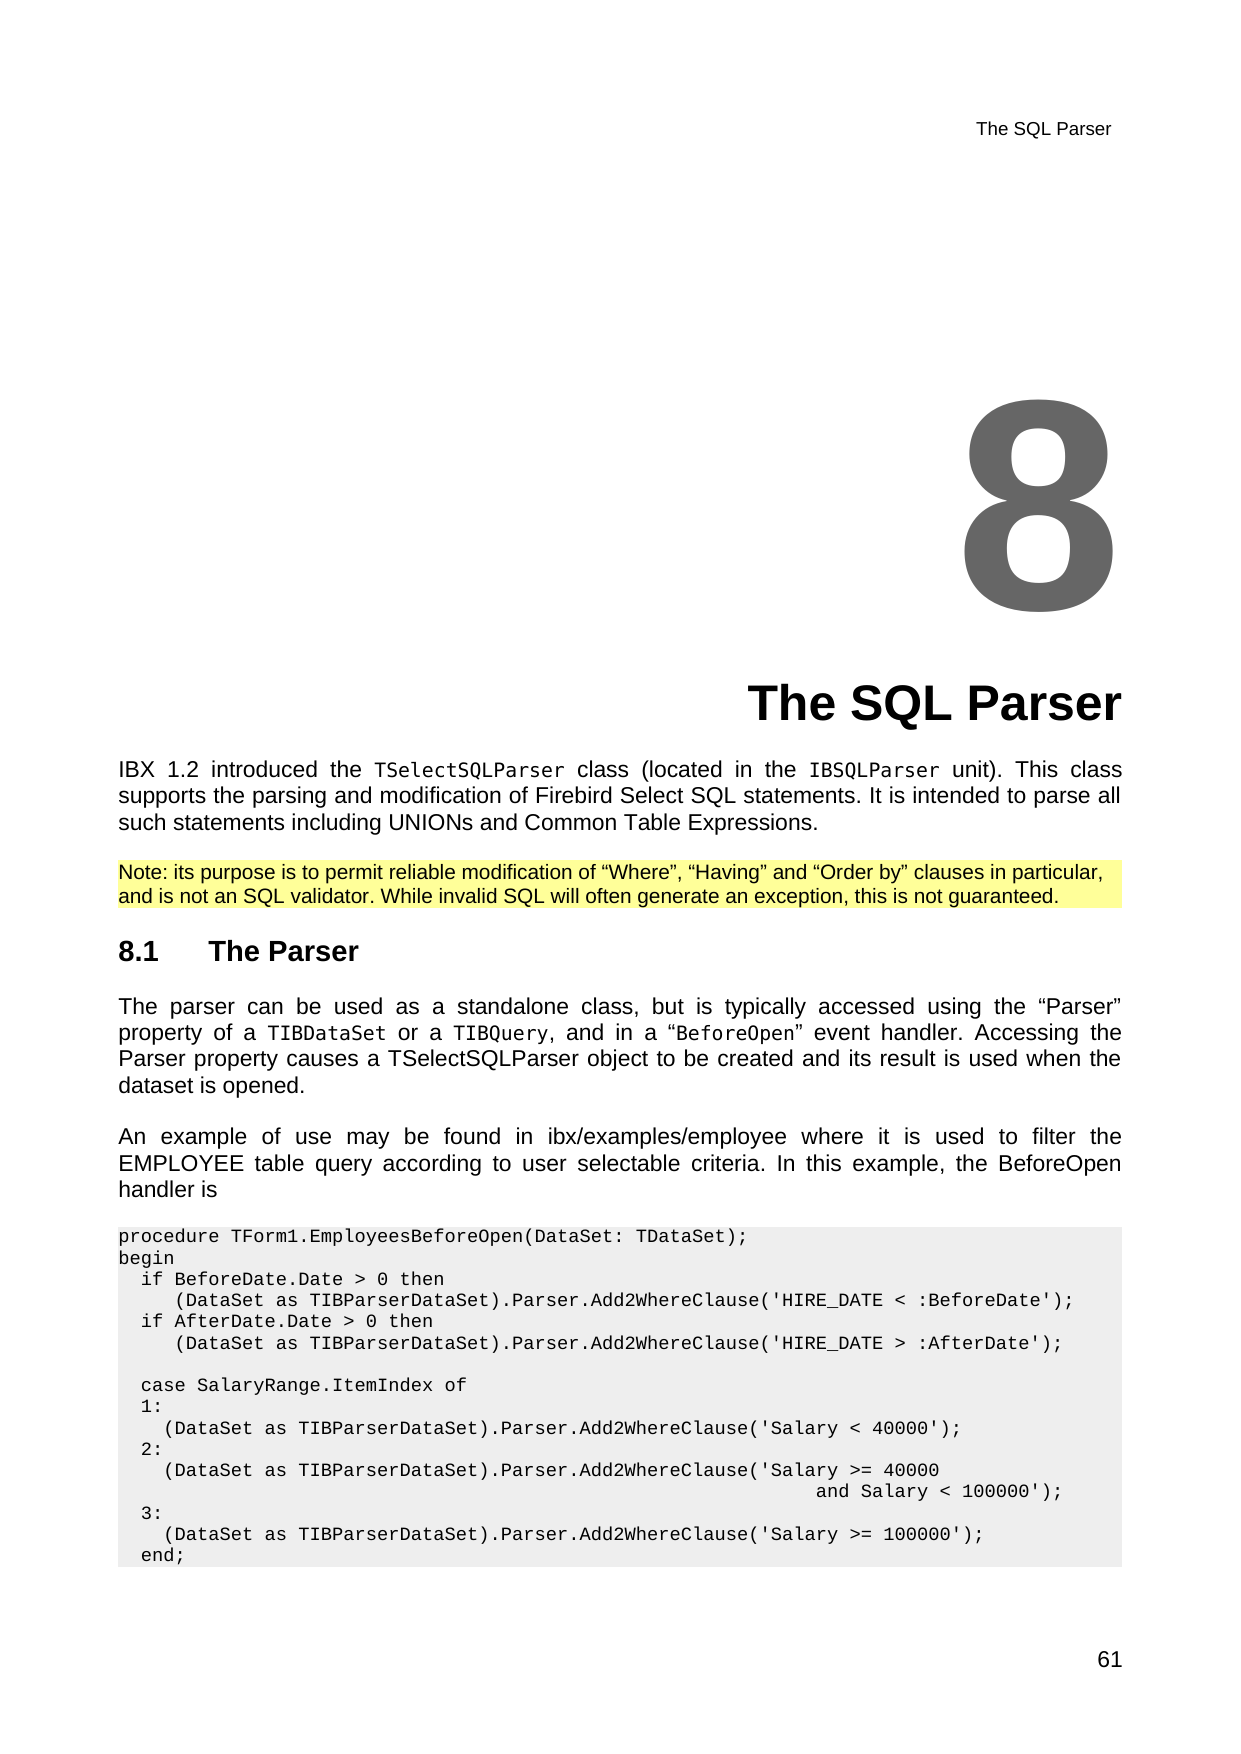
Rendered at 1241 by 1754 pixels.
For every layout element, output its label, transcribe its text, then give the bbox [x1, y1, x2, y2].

text 2: [118, 1440, 1122, 1461]
text and Salary < 100000'); [118, 1482, 1122, 1503]
subtitle The Parser [118, 934, 1122, 967]
text Note: its purpose is to permit reliable modification of “Where”, “Having” and “Order by” clauses in particular, and is not an SQL validator. While invalid SQL will often generate an exception, this is not guaranteed. [118, 860, 1122, 908]
text 3: [118, 1503, 1122, 1525]
text if AfterDate.Date > 0 then [118, 1312, 1122, 1333]
text procedure TForm1.EmployeesBeforeOpen(DataSet: TDataSet); [118, 1227, 1122, 1248]
text (DataSet as TIBParserDataSet).Parser.Add2WhereClause('Salary < 40000'); [118, 1418, 1122, 1440]
text IBX 1.2 introduced the TSelectSQLParser class (located in the IBSQLParser unit). This class supports the parsing and modification of Firebird Select SQL statements. It is intended to parse all such statements including UNIONs and Common Table Expressions. [118, 756, 1122, 835]
text The parser can be used as a standalone class, but is typically accessed using the “Parser” property of a TIBDataSet or a TIBQuery, and in a “BeforeOpen” event handler. Accessing the Parser property causes a TSelectSQLParser object to be created and its result is used when the dataset is opened. [118, 993, 1122, 1098]
text 1: [118, 1397, 1122, 1418]
text (DataSet as TIBParserDataSet).Parser.Add2WhereClause('Salary >= 40000 [118, 1461, 1122, 1482]
text end; [118, 1546, 1122, 1567]
text case SalaryRange.ItemIndex of [118, 1376, 1122, 1397]
text (DataSet as TIBParserDataSet).Parser.Add2WhereClause('Salary >= 100000'); [118, 1525, 1122, 1546]
text (DataSet as TIBParserDataSet).Parser.Add2WhereClause('HIRE_DATE > :AfterDate'); [118, 1333, 1122, 1355]
subtitle The SQL Parser [81, 328, 1122, 731]
text if BeforeDate.Date > 0 then [118, 1270, 1122, 1291]
text begin [118, 1248, 1122, 1270]
text (DataSet as TIBParserDataSet).Parser.Add2WhereClause('HIRE_DATE < :BeforeDate'); [118, 1291, 1122, 1312]
text An example of use may be found in ibx/examples/employee where it is used to filter the EMPLOYEE table query according to user selectable criteria. In this example, the BeforeOpen handler is [118, 1123, 1122, 1202]
